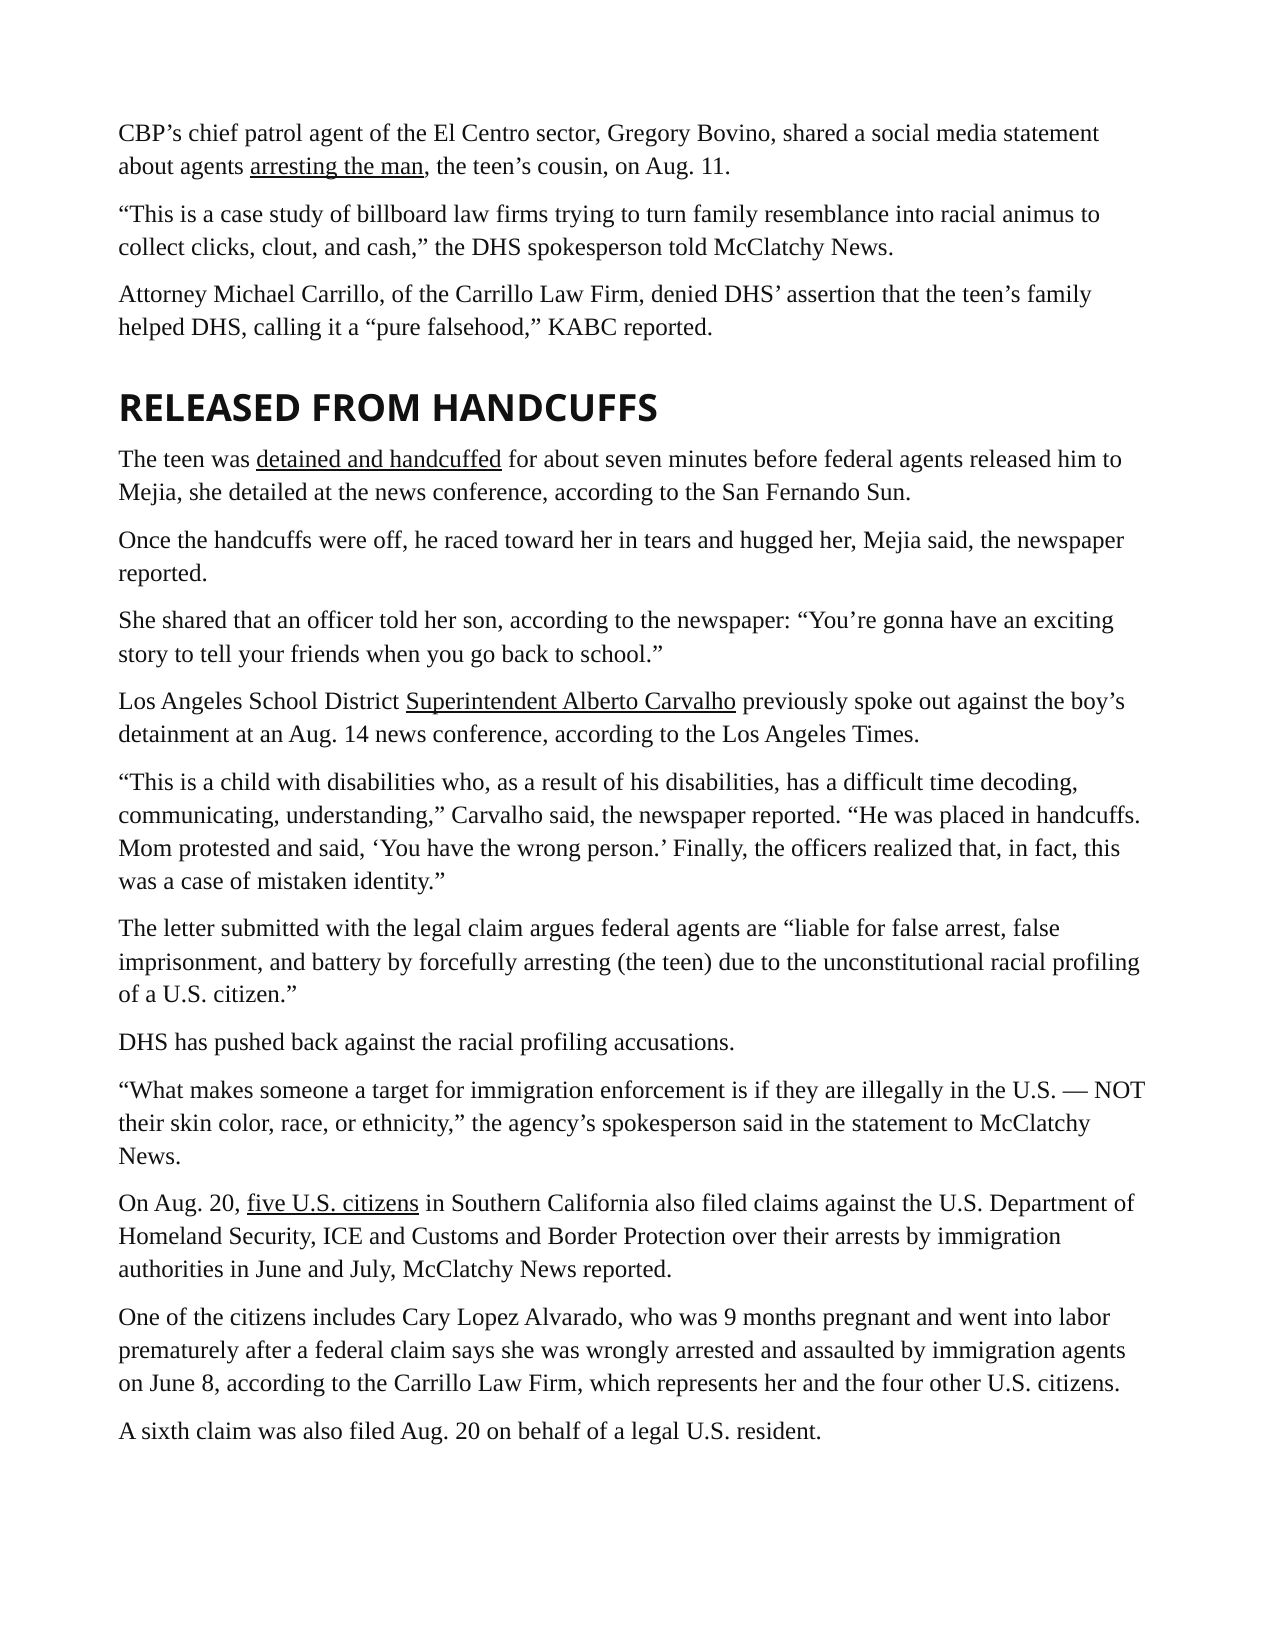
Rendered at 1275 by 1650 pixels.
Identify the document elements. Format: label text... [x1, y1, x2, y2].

text Los Angeles School District Superintendent Alberto Carvalho previously spoke out against the boy’s detainment at an Aug. 14 news conference, according to the Los Angeles Times. [118, 686, 1157, 748]
text A sixth claim was also filed Aug. 20 on behalf of a legal U.S. resident. [118, 1416, 1157, 1444]
text “This is a child with disabilities who, as a result of his disabilities, has a difficult time decoding, communicating, understanding,” Carvalho said, the newspaper reported. “He was placed in handcuffs. Mom protested and said, ‘You have the wrong person.’ Finally, the officers realized that, in fact, this was a case of mistaken identity.” [118, 767, 1157, 895]
text “What makes someone a target for immigration enforcement is if they are illegally in the U.S. — NOT their skin color, race, or ethnicity,” the agency’s spokesperson said in the statement to McClatchy News. [118, 1075, 1157, 1169]
text “This is a case study of billboard law firms trying to turn family resemblance into racial animus to collect clicks, clout, and cash,” the DHS spokesperson told McClatchy News. [118, 199, 1157, 261]
text The teen was detained and handcuffed for about seven minutes before federal agents released him to Mejia, she detailed at the news conference, according to the San Fernando Sun. [118, 444, 1157, 506]
text On Aug. 20, five U.S. citizens in Southern California also filed claims against the U.S. Department of Homeland Security, ICE and Customs and Border Protection over their arrests by immigration authorities in June and July, McClatchy News reported. [118, 1188, 1157, 1283]
text CBP’s chief patrol agent of the El Centro sector, Gregory Bovino, shared a social media statement about agents arresting the man, the teen’s cousin, on Aug. 11. [118, 118, 1157, 180]
text Once the handcuffs were off, he raced toward her in tears and hugged her, Mejia said, the newspaper reported. [118, 525, 1157, 587]
text One of the citizens includes Cary Lopez Alvarado, who was 9 months pregnant and went into labor prematurely after a federal claim says she was wrongly arrested and assaulted by immigration agents on June 8, according to the Carrillo Law Firm, which represents her and the four other U.S. citizens. [118, 1302, 1157, 1397]
subtitle Released from handcuffs [118, 381, 1157, 432]
text The letter submitted with the legal claim argues federal agents are “liable for false arrest, false imprisonment, and battery by forcefully arresting (the teen) due to the unconstitutional racial profiling of a U.S. citizen.” [118, 913, 1157, 1008]
text Attorney Michael Carrillo, of the Carrillo Law Firm, denied DHS’ assertion that the teen’s family helped DHS, calling it a “pure falsehood,” KABC reported. [118, 279, 1157, 341]
text She shared that an officer told her son, according to the newspaper: “You’re gonna have an exciting story to tell your friends when you go back to school.” [118, 606, 1157, 667]
text DHS has pushed back against the racial profiling accusations. [118, 1027, 1157, 1056]
